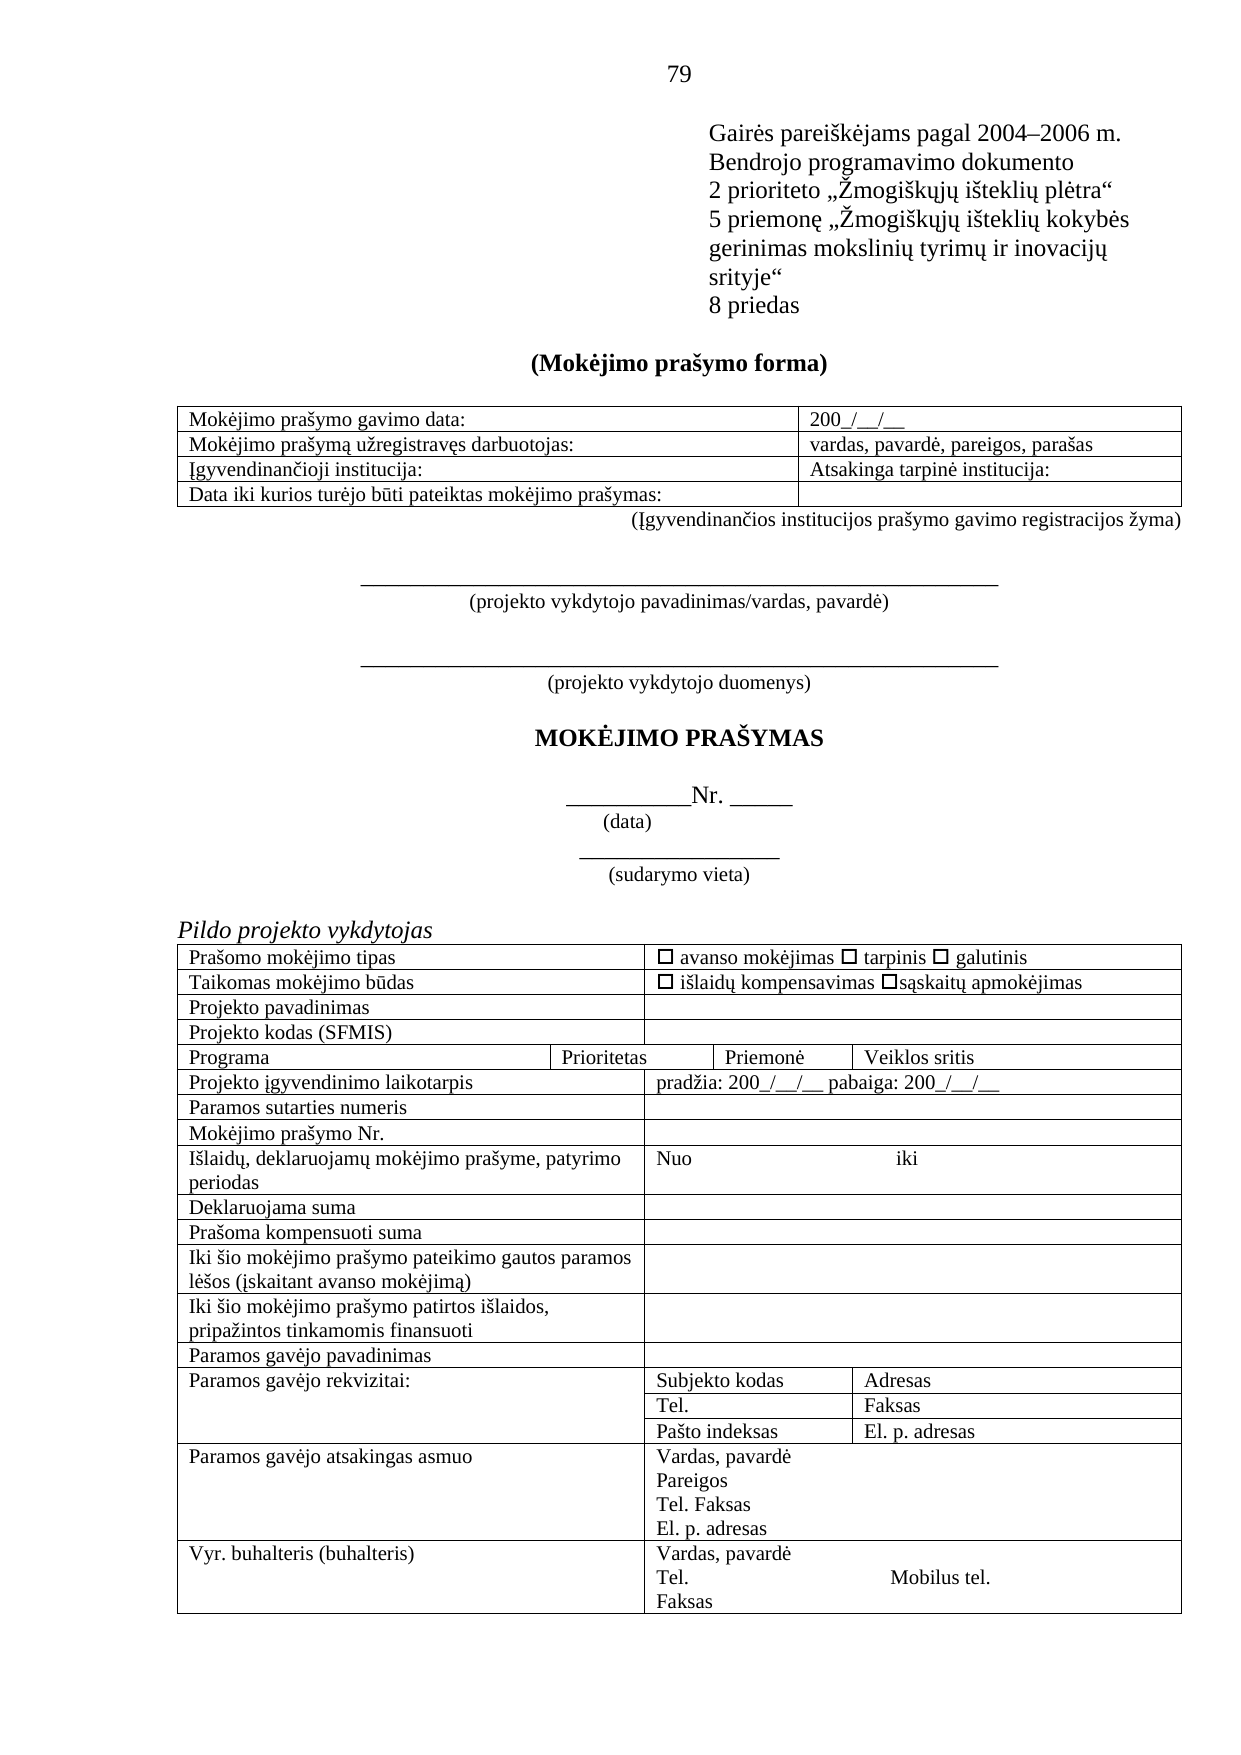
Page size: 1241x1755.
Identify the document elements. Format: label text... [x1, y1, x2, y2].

table_cell Vardas, pavardė Pareigos Tel. Faksas El. p. adresas [645, 1444, 1181, 1540]
table_cell Deklaruojama suma [178, 1195, 644, 1219]
table_cell Adresas [853, 1368, 1181, 1392]
text (Mokėjimo prašymo forma) [177, 348, 1181, 377]
text __________Nr. _____ [177, 781, 1181, 809]
text (data) [177, 809, 1181, 833]
table_cell [645, 1220, 1181, 1244]
table_cell Veiklos sritis [853, 1045, 1181, 1069]
table_cell Subjekto kodas [645, 1368, 852, 1392]
table_cell Išlaidų, deklaruojamų mokėjimo prašyme, patyrimo periodas [178, 1146, 644, 1194]
table_cell Prioritetas [551, 1045, 713, 1069]
table_cell Nuo iki [645, 1146, 1181, 1194]
text (projekto vykdytojo pavadinimas/vardas, pavardė) [177, 589, 1181, 613]
table_cell [645, 995, 1181, 1019]
table_cell Prašoma kompensuoti suma [178, 1220, 644, 1244]
text (Įgyvendinančios institucijos prašymo gavimo registracijos žyma) [177, 507, 1181, 531]
table_cell Paramos gavėjo pavadinimas [178, 1343, 644, 1367]
table_cell Mokėjimo prašymą užregistravęs darbuotojas: [178, 432, 798, 456]
table_cell Vardas, pavardė Tel. Mobilus tel. Faksas [645, 1541, 1181, 1613]
table_cell [645, 1020, 1181, 1044]
table_header 200_/__/__ [799, 407, 1181, 431]
table_cell El. p. adresas [853, 1419, 1181, 1443]
table_cell Tel. [645, 1394, 852, 1417]
table_cell pradžia: 200_/__/__ pabaiga: 200_/__/__ [645, 1070, 1181, 1094]
text (sudarymo vieta) [177, 862, 1181, 886]
table_cell [799, 482, 1181, 506]
table_cell [645, 1095, 1181, 1119]
table_cell Paramos gavėjo atsakingas asmuo [178, 1444, 644, 1540]
table_cell Taikomas mokėjimo būdas [178, 970, 644, 994]
text 5 priemonę „Žmogiškųjų išteklių kokybės [177, 204, 1181, 233]
table_cell  išlaidų kompensavimas sąskaitų apmokėjimas [645, 970, 1181, 994]
text Gairės pareiškėjams pagal 2004–2006 m. [177, 118, 1181, 147]
table_cell Paramos sutarties numeris [178, 1095, 644, 1119]
table_header Mokėjimo prašymo gavimo data: [178, 407, 798, 431]
text Bendrojo programavimo dokumento [177, 147, 1181, 176]
table_cell Vyr. buhalteris (buhalteris) [178, 1541, 644, 1613]
text MOKĖJIMO PRAŠYMAS [177, 723, 1181, 752]
table_cell Paramos gavėjo rekvizitai: [178, 1368, 644, 1443]
table_cell Iki šio mokėjimo prašymo patirtos išlaidos, pripažintos tinkamomis finansuoti [178, 1294, 644, 1342]
table_cell Data iki kurios turėjo būti pateiktas mokėjimo prašymas: [178, 482, 798, 506]
text Pildo projekto vykdytojas [177, 915, 1181, 944]
table_cell [645, 1343, 1181, 1367]
table_cell Atsakinga tarpinė institucija: [799, 457, 1181, 481]
table_cell Įgyvendinančioji institucija: [178, 457, 798, 481]
text ___________________________________________________ [177, 560, 1181, 589]
table_cell Priemonė [714, 1045, 852, 1069]
text srityje“ [177, 262, 1181, 291]
table_header Prašomo mokėjimo tipas [178, 945, 644, 969]
table_cell Projekto pavadinimas [178, 995, 644, 1019]
table_cell Programa [178, 1045, 550, 1069]
table_cell [645, 1120, 1181, 1144]
table_cell Projekto įgyvendinimo laikotarpis [178, 1070, 644, 1094]
table_cell vardas, pavardė, pareigos, parašas [799, 432, 1181, 456]
text (projekto vykdytojo duomenys) [177, 670, 1181, 694]
text ___________________________________________________ [177, 641, 1181, 670]
table_cell Pašto indeksas [645, 1419, 852, 1443]
table_cell Faksas [853, 1394, 1181, 1417]
table_header  avanso mokėjimas  tarpinis  galutinis [645, 945, 1181, 969]
text ________________ [177, 833, 1181, 862]
text gerinimas mokslinių tyrimų ir inovacijų [177, 233, 1181, 262]
table_cell Mokėjimo prašymo Nr. [178, 1120, 644, 1144]
table_cell Projekto kodas (SFMIS) [178, 1020, 644, 1044]
text 8 priedas [177, 291, 1181, 319]
table_cell Iki šio mokėjimo prašymo pateikimo gautos paramos lėšos (įskaitant avanso mokėjimą) [178, 1245, 644, 1293]
text 2 prioriteto „Žmogiškųjų išteklių plėtra“ [177, 176, 1181, 204]
table_cell [645, 1195, 1181, 1219]
table_cell [645, 1245, 1181, 1293]
table_cell [645, 1294, 1181, 1342]
